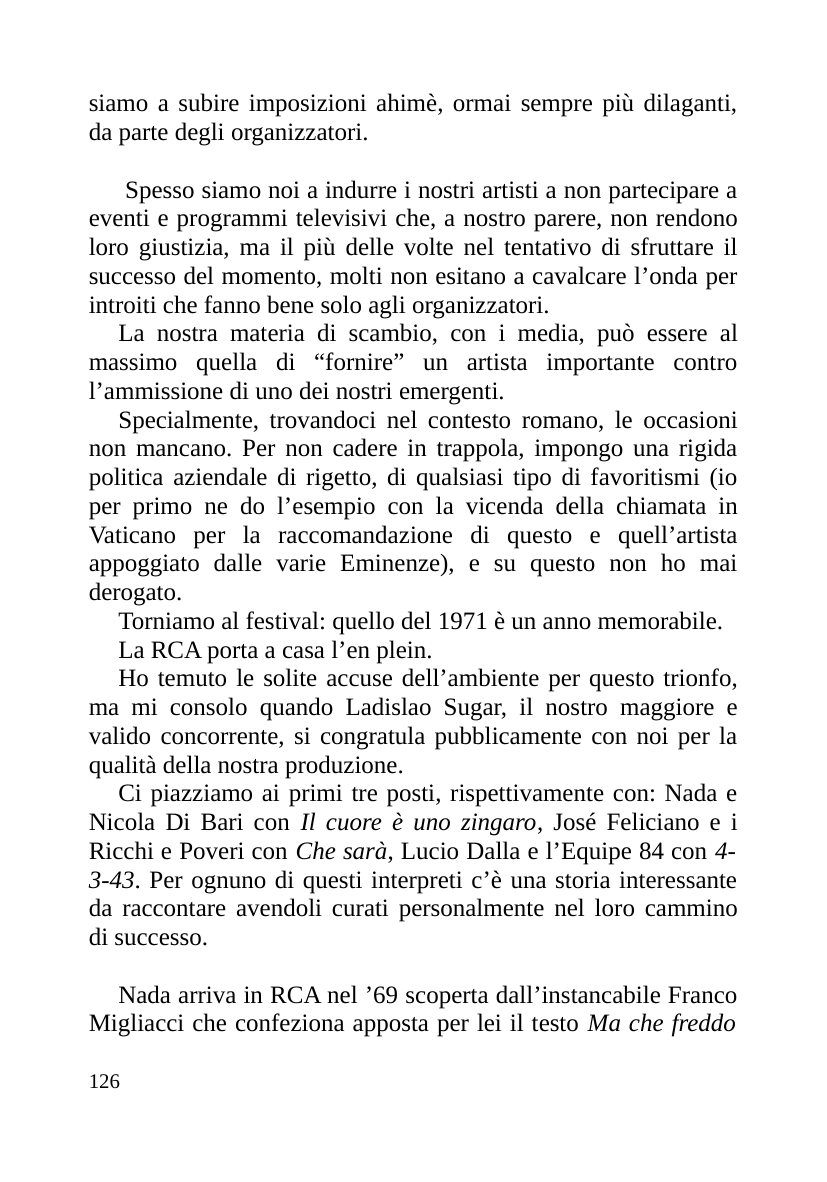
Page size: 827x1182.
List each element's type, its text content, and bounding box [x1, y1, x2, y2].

text Spesso siamo noi a indurre i nostri artisti a non partecipare a eventi e programmi televisivi che, a nostro parere, non rendono loro giustizia, ma il più delle volte nel tentativo di sfruttare il successo del momento, molti non esitano a cavalcare l’onda per introiti che fanno bene solo agli organizzatori. [88, 175, 738, 318]
text Ho temuto le solite accuse dell’ambiente per questo trionfo, ma mi consolo quando Ladislao Sugar, il nostro maggiore e valido concorrente, si congratula pubblicamente con noi per la qualità della nostra produzione. [88, 663, 738, 778]
text La RCA porta a casa l’en plein. [88, 635, 738, 663]
text Specialmente, trovandoci nel contesto romano, le occasioni non mancano. Per non cadere in trappola, impongo una rigida politica aziendale di rigetto, di qualsiasi tipo di favoritismi (io per primo ne do l’esempio con la vicenda della chiamata in Vaticano per la raccomandazione di questo e quell’artista appoggiato dalle varie Eminenze), e su questo non ho mai derogato. [88, 405, 738, 606]
text Torniamo al festival: quello del 1971 è un anno memorabile. [88, 606, 738, 635]
text siamo a subire imposizioni ahimè, ormai sempre più dilaganti, da parte degli organizzatori. [88, 88, 738, 146]
text Ci piazziamo ai primi tre posti, rispettivamente con: Nada e Nicola Di Bari con Il cuore è uno zingaro, José Feliciano e i Ricchi e Poveri con Che sarà, Lucio Dalla e l’Equipe 84 con 4-3-43. Per ognuno di questi interpreti c’è una storia interessante da raccontare avendoli curati personalmente nel loro cammino di successo. [88, 778, 738, 951]
text La nostra materia di scambio, con i media, può essere al massimo quella di “fornire” un artista importante contro l’ammissione di uno dei nostri emergenti. [88, 318, 738, 405]
text Nada arriva in RCA nel ’69 scoperta dall’instancabile Franco Migliacci che confeziona apposta per lei il testo Ma che freddo [88, 980, 738, 1037]
